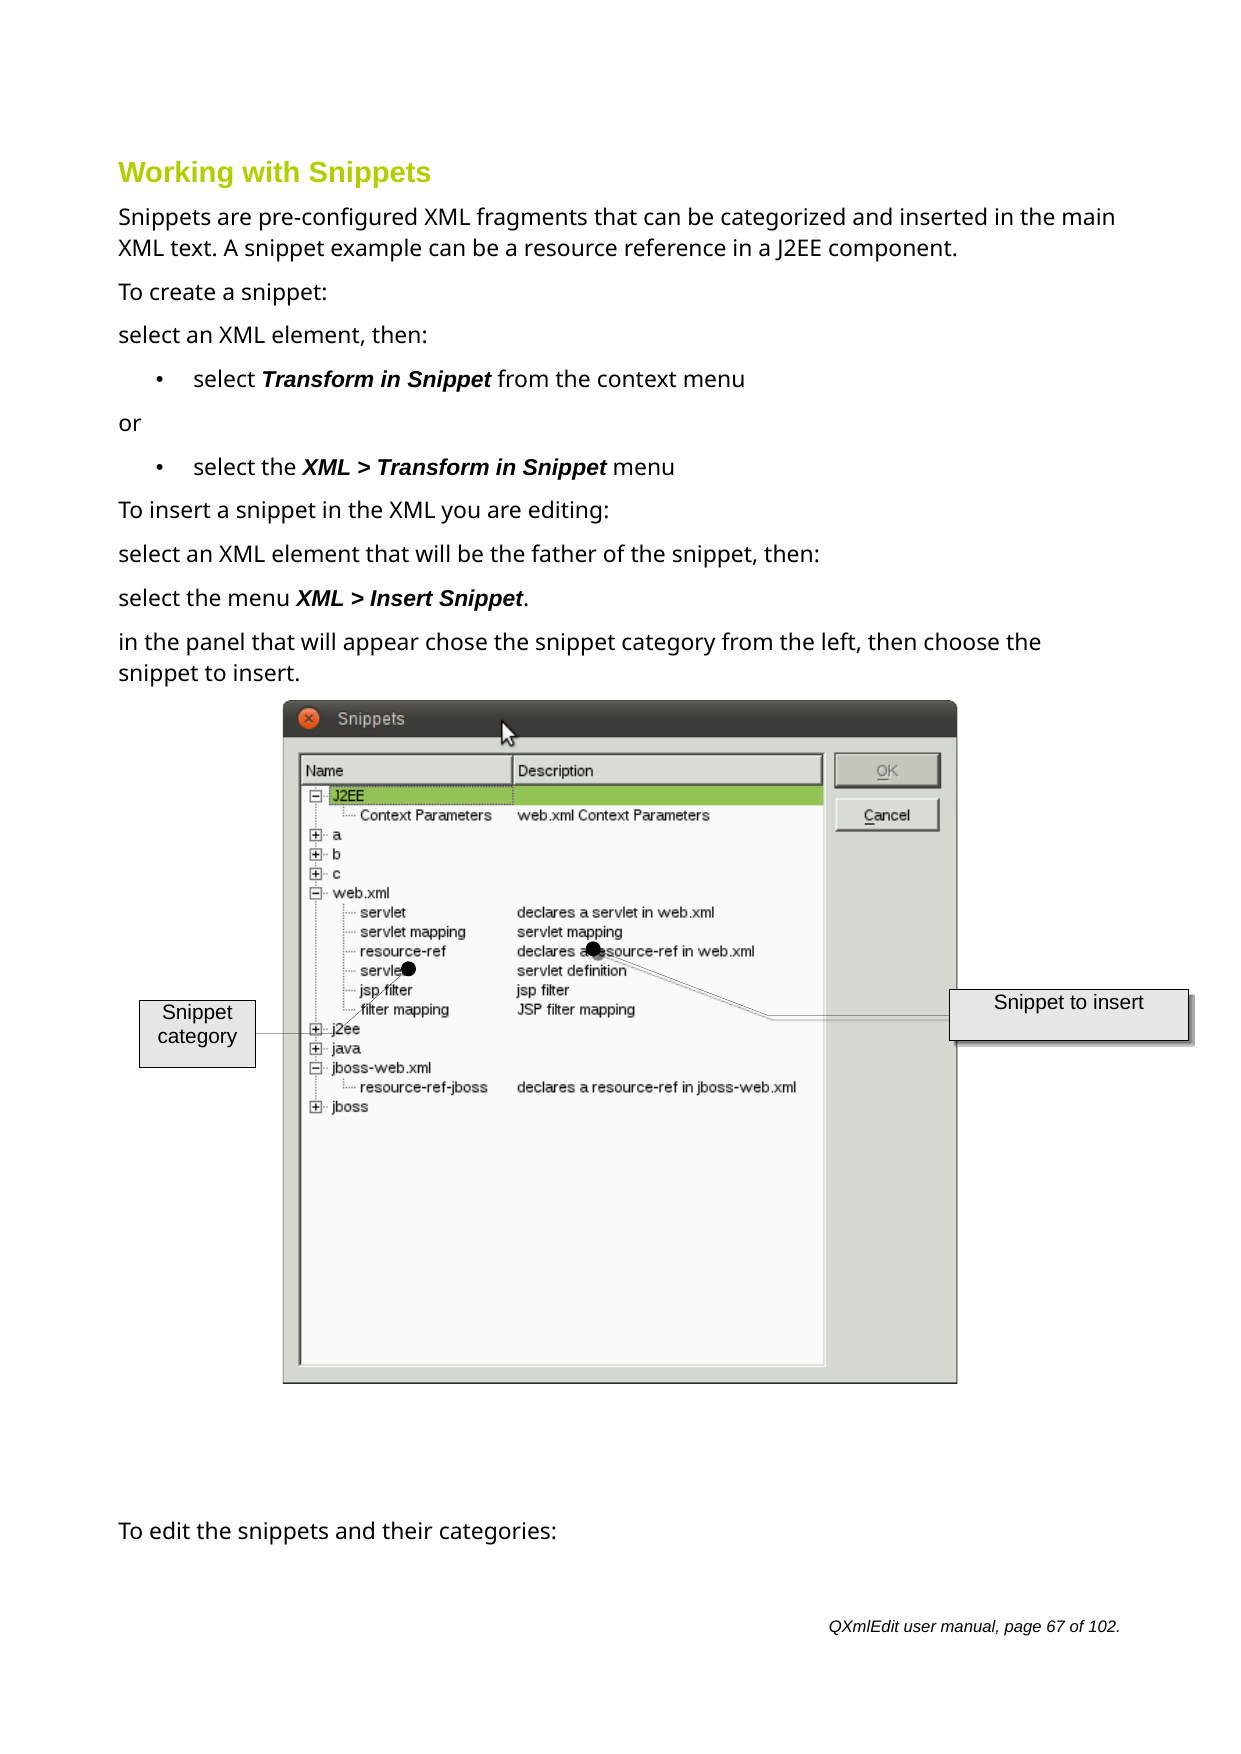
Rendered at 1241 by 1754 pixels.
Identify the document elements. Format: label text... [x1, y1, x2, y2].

list select Transform in Snippet from the context menu [156, 363, 1122, 394]
text To create a snippet: [118, 276, 1122, 307]
text select an XML element that will be the father of the snippet, then: [118, 538, 1122, 569]
subtitle Working with Snippets [118, 155, 1122, 188]
text select the menu XML > Insert Snippet. [118, 582, 1122, 613]
list select the XML > Transform in Snippet menu [156, 451, 1122, 482]
text select an XML element, then: [118, 319, 1122, 351]
picture [696, 989, 708, 994]
text Snippets are pre-configured XML fragments that can be categorized and inserted in the main XML text. A snippet example can be a resource reference in a J2EE component. [118, 201, 1122, 263]
text or [118, 407, 1122, 438]
picture [593, 952, 604, 960]
text To insert a snippet in the XML you are editing: [118, 494, 1122, 526]
picture [606, 955, 687, 986]
text To edit the snippets and their categories: [118, 1515, 1122, 1546]
picture [282, 700, 958, 1384]
text in the panel that will appear chose the snippet category from the left, then choose the snippet to insert. [118, 626, 1122, 688]
